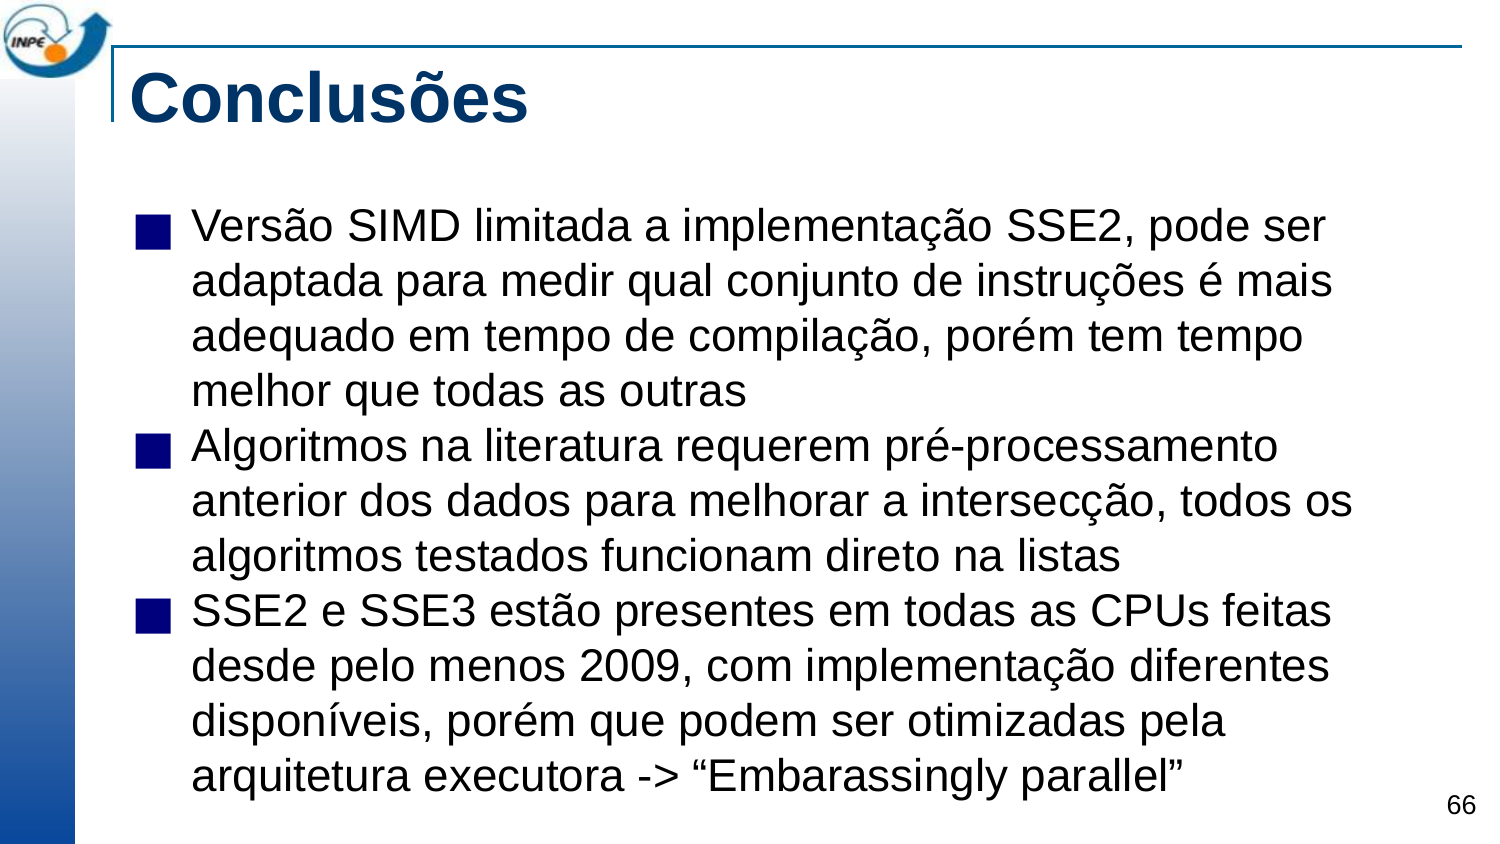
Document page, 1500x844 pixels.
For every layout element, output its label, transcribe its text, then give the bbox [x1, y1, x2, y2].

title Conclusões [112, 46, 1450, 141]
slide_number [1403, 779, 1494, 844]
picture [0, 0, 113, 79]
list Versão SIMD limitada a implementação SSE2, pode ser adaptada para medir qual conjunto de instruções é mais adequado em tempo de compilação, porém tem tempo melhor que todas as outras Algoritmos na literatura requerem pré-processamento anterior dos dados para melhorar a intersecção, todos os algoritmos testados funcionam direto na listas SSE2 e SSE3 estão presentes em todas as CPUs feitas desde pelo menos 2009, com implementação diferentes disponíveis, porém que podem ser otimizadas pela arquitetura executora -> “Embarassingly parallel” [99, 187, 1450, 769]
